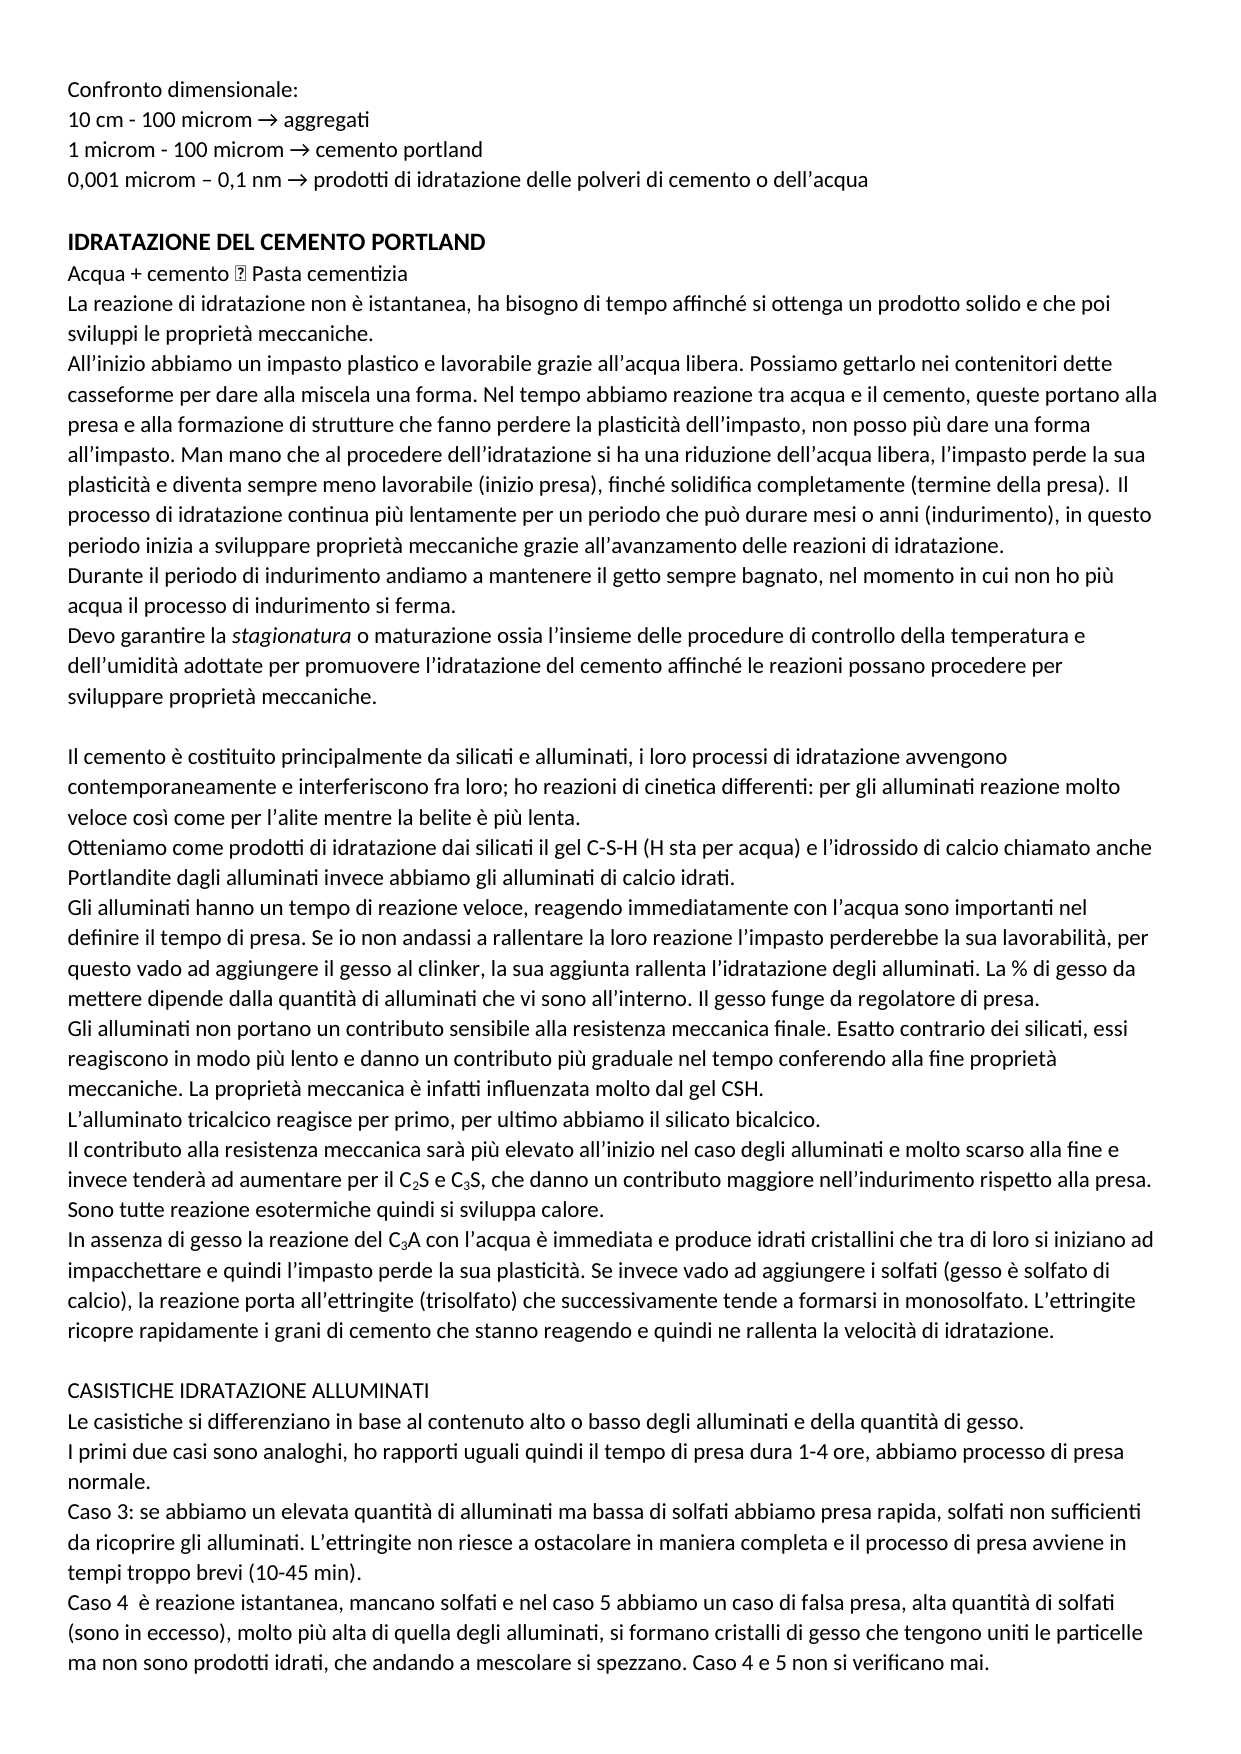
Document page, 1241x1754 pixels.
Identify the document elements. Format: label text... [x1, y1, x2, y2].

text Confronto dimensionale: 10 cm - 100 microm → aggregati 1 microm - 100 microm → cemento portland 0,001 microm – 0,1 nm → prodotti di idratazione delle polveri di cemento o dell’acqua IDRATAZIONE DEL CEMENTO PORTLAND Acqua + cemento  Pasta cementizia La reazione di idratazione non è istantanea, ha bisogno di tempo affinché si ottenga un prodotto solido e che poi sviluppi le proprietà meccaniche. All’inizio abbiamo un impasto plastico e lavorabile grazie all’acqua libera. Possiamo gettarlo nei contenitori dette casseforme per dare alla miscela una forma. Nel tempo abbiamo reazione tra acqua e il cemento, queste portano alla presa e alla formazione di strutture che fanno perdere la plasticità dell’impasto, non posso più dare una forma all’impasto. Man mano che al procedere dell’idratazione si ha una riduzione dell’acqua libera, l’impasto perde la sua plasticità e diventa sempre meno lavorabile (inizio presa), finché solidifica completamente (termine della presa). Il processo di idratazione continua più lentamente per un periodo che può durare mesi o anni (indurimento), in questo periodo inizia a sviluppare proprietà meccaniche grazie all’avanzamento delle reazioni di idratazione. Durante il periodo di indurimento andiamo a mantenere il getto sempre bagnato, nel momento in cui non ho più acqua il processo di indurimento si ferma. Devo garantire la stagionatura o maturazione ossia l’insieme delle procedure di controllo della temperatura e dell’umidità adottate per promuovere l’idratazione del cemento affinché le reazioni possano procedere per sviluppare proprietà meccaniche. Il cemento è costituito principalmente da silicati e alluminati, i loro processi di idratazione avvengono contemporaneamente e interferiscono fra loro; ho reazioni di cinetica differenti: per gli alluminati reazione molto veloce così come per l’alite mentre la belite è più lenta. Otteniamo come prodotti di idratazione dai silicati il gel C-S-H (H sta per acqua) e l’idrossido di calcio chiamato anche Portlandite dagli alluminati invece abbiamo gli alluminati di calcio idrati. Gli alluminati hanno un tempo di reazione veloce, reagendo immediatamente con l’acqua sono importanti nel definire il tempo di presa. Se io non andassi a rallentare la loro reazione l’impasto perderebbe la sua lavorabilità, per questo vado ad aggiungere il gesso al clinker, la sua aggiunta rallenta l’idratazione degli alluminati. La % di gesso da mettere dipende dalla quantità di alluminati che vi sono all’interno. Il gesso funge da regolatore di presa. Gli alluminati non portano un contributo sensibile alla resistenza meccanica finale. Esatto contrario dei silicati, essi reagiscono in modo più lento e danno un contributo più graduale nel tempo conferendo alla fine proprietà meccaniche. La proprietà meccanica è infatti influenzata molto dal gel CSH. L’alluminato tricalcico reagisce per primo, per ultimo abbiamo il silicato bicalcico. Il contributo alla resistenza meccanica sarà più elevato all’inizio nel caso degli alluminati e molto scarso alla fine e invece tenderà ad aumentare per il C2S e C3S, che danno un contributo maggiore nell’indurimento rispetto alla presa. Sono tutte reazione esotermiche quindi si sviluppa calore. In assenza di gesso la reazione del C3A con l’acqua è immediata e produce idrati cristallini che tra di loro si iniziano ad impacchettare e quindi l’impasto perde la sua plasticità. Se invece vado ad aggiungere i solfati (gesso è solfato di calcio), la reazione porta all’ettringite (trisolfato) che successivamente tende a formarsi in monosolfato. L’ettringite ricopre rapidamente i grani di cemento che stanno reagendo e quindi ne rallenta la velocità di idratazione. CASISTICHE IDRATAZIONE ALLUMINATI Le casistiche si differenziano in base al contenuto alto o basso degli alluminati e della quantità di gesso. I primi due casi sono analoghi, ho rapporti uguali quindi il tempo di presa dura 1-4 ore, abbiamo processo di presa normale. Caso 3: se abbiamo un elevata quantità di alluminati ma bassa di solfati abbiamo presa rapida, solfati non sufficienti da ricoprire gli alluminati. L’ettringite non riesce a ostacolare in maniera completa e il processo di presa avviene in tempi troppo brevi (10-45 min). Caso 4 è reazione istantanea, mancano solfati e nel caso 5 abbiamo un caso di falsa presa, alta quantità di solfati (sono in eccesso), molto più alta di quella degli alluminati, si formano cristalli di gesso che tengono uniti le particelle ma non sono prodotti idrati, che andando a mescolare si spezzano. Caso 4 e 5 non si verificano mai. [67, 75, 1165, 1677]
